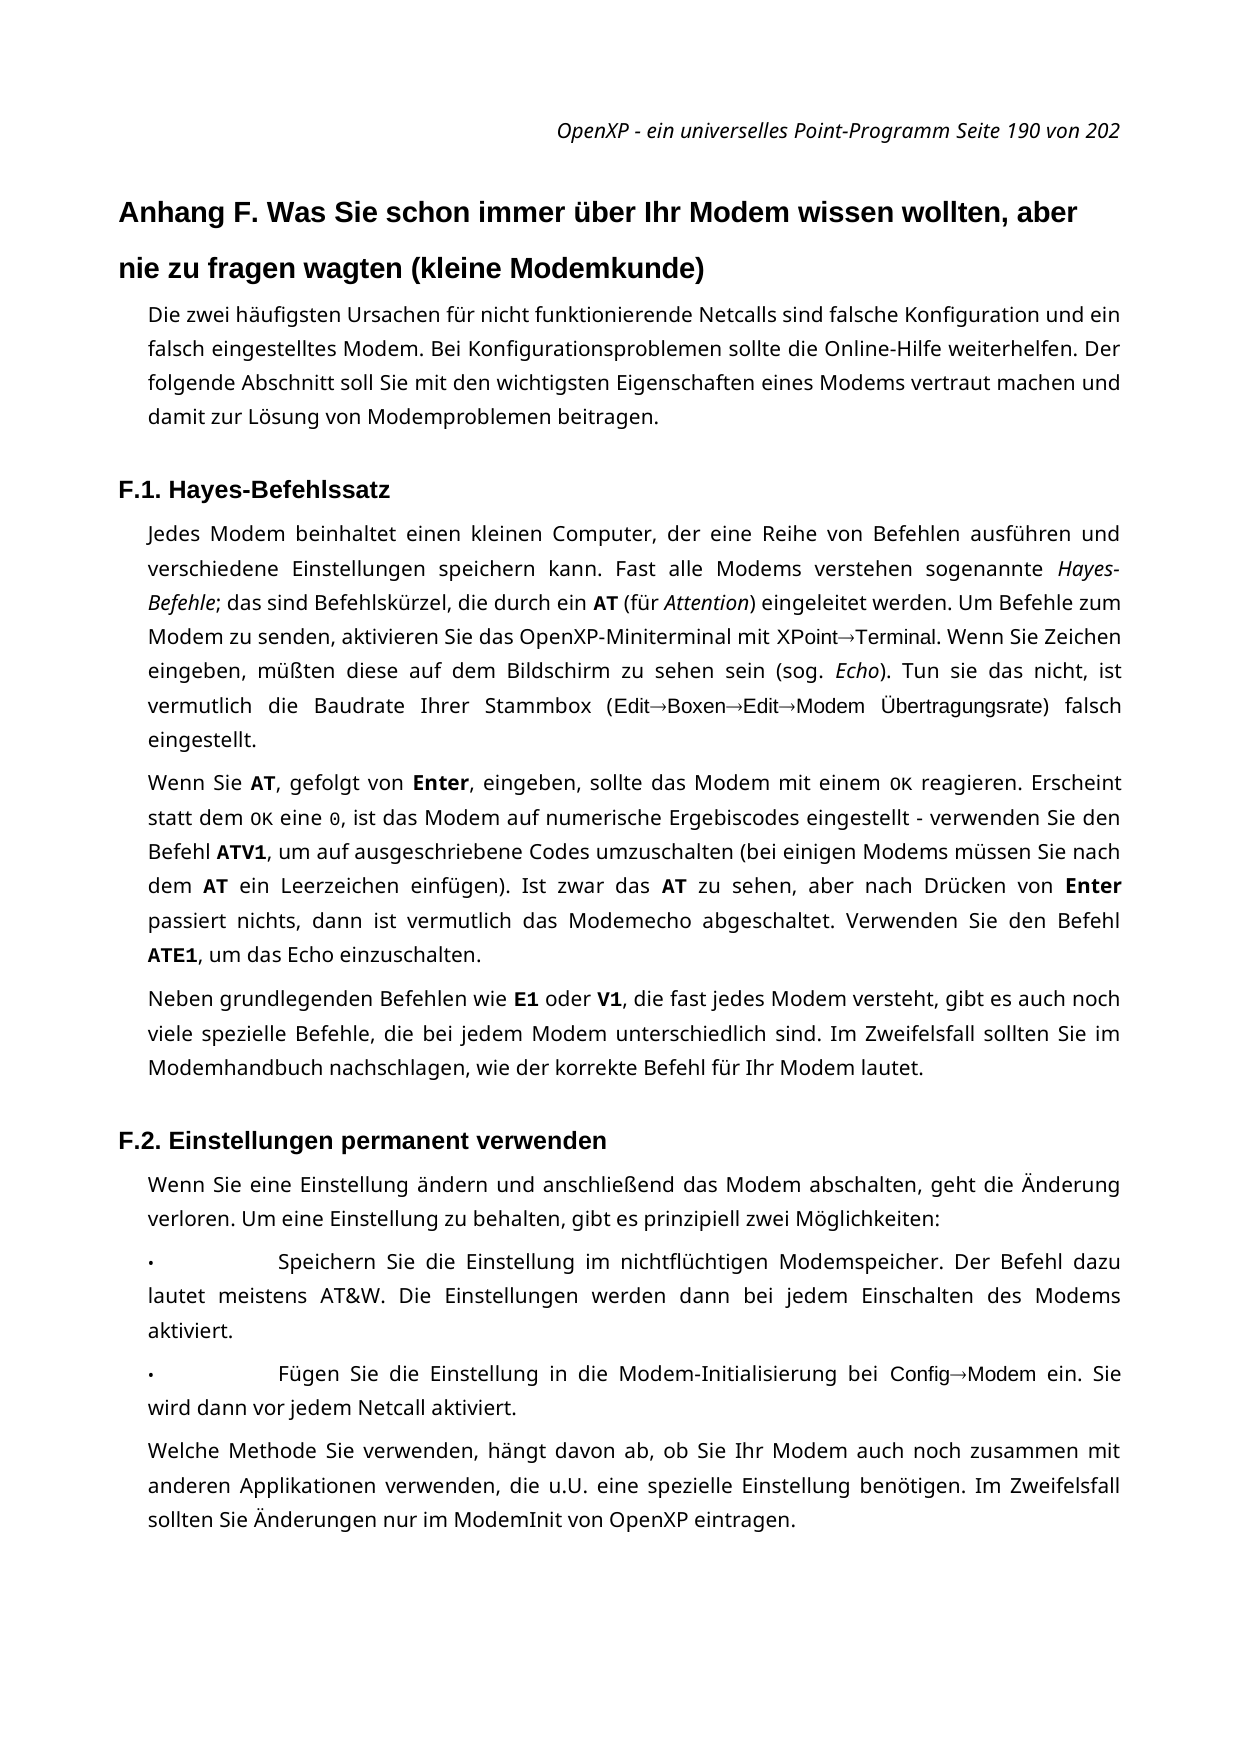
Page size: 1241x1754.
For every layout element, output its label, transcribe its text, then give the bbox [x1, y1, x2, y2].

text Welche Methode Sie verwenden, hängt davon ab, ob Sie Ihr Modem auch noch zusammen mit anderen Applikationen verwenden, die u.U. eine spezielle Einstellung benötigen. Im Zweifelsfall sollten Sie Änderungen nur im ModemInit von OpenXP eintragen. [148, 1436, 1122, 1533]
text Wenn Sie AT, gefolgt von Enter, eingeben, sollte das Modem mit einem OK reagieren. Erscheint statt dem OK eine 0, ist das Modem auf numerische Ergebiscodes eingestellt - verwenden Sie den Befehl ATV1, um auf ausgeschriebene Codes umzuschalten (bei einigen Modems müssen Sie nach dem AT ein Leerzeichen einfügen). Ist zwar das AT zu sehen, aber nach Drücken von Enter passiert nichts, dann ist vermutlich das Modemecho abgeschaltet. Verwenden Sie den Befehl ATE1, um das Echo einzuschalten. [148, 768, 1122, 969]
text • Speichern Sie die Einstellung im nichtflüchtigen Modemspeicher. Der Befehl dazu lautet meistens AT&W. Die Einstellungen werden dann bei jedem Einschalten des Modems aktiviert. [148, 1247, 1122, 1344]
subtitle F.1. Hayes-Befehlssatz [118, 458, 1122, 504]
text Neben grundlegenden Befehlen wie E1 oder V1, die fast jedes Modem versteht, gibt es auch noch viele spezielle Befehle, die bei jedem Modem unterschiedlich sind. Im Zweifelsfall sollten Sie im Modemhandbuch nachschlagen, wie der korrekte Befehl für Ihr Modem lautet. [148, 984, 1122, 1081]
text Die zwei häufigsten Ursachen für nicht funktionierende Netcalls sind falsche Konfiguration und ein falsch eingestelltes Modem. Bei Konfigurationsproblemen sollte die Online-Hilfe weiterhelfen. Der folgende Abschnitt soll Sie mit den wichtigsten Eigenschaften eines Modems vertraut machen und damit zur Lösung von Modemproblemen beitragen. [148, 300, 1122, 431]
text Jedes Modem beinhaltet einen kleinen Computer, der eine Reihe von Befehlen ausführen und verschiedene Einstellungen speichern kann. Fast alle Modems verstehen sogenannte Hayes-Befehle; das sind Befehlskürzel, die durch ein AT (für Attention) eingeleitet werden. Um Befehle zum Modem zu senden, aktivieren Sie das OpenXP-Miniterminal mit XPoint®Terminal. Wenn Sie Zeichen eingeben, müßten diese auf dem Bildschirm zu sehen sein (sog. Echo). Tun sie das nicht, ist vermutlich die Baudrate Ihrer Stammbox (Edit®Boxen®Edit®Modem Übertragungsrate) falsch eingestellt. [148, 519, 1122, 753]
text • Fügen Sie die Einstellung in die Modem-Initialisierung bei Config®Modem ein. Sie wird dann vor jedem Netcall aktiviert. [148, 1359, 1122, 1422]
subtitle Anhang F. Was Sie schon immer über Ihr Modem wissen wollten, aber nie zu fragen wagten (kleine Modemkunde) [118, 173, 1122, 285]
subtitle F.2. Einstellungen permanent verwenden [118, 1108, 1122, 1155]
text Wenn Sie eine Einstellung ändern und anschließend das Modem abschalten, geht die Änderung verloren. Um eine Einstellung zu behalten, gibt es prinzipiell zwei Möglichkeiten: [148, 1170, 1122, 1232]
